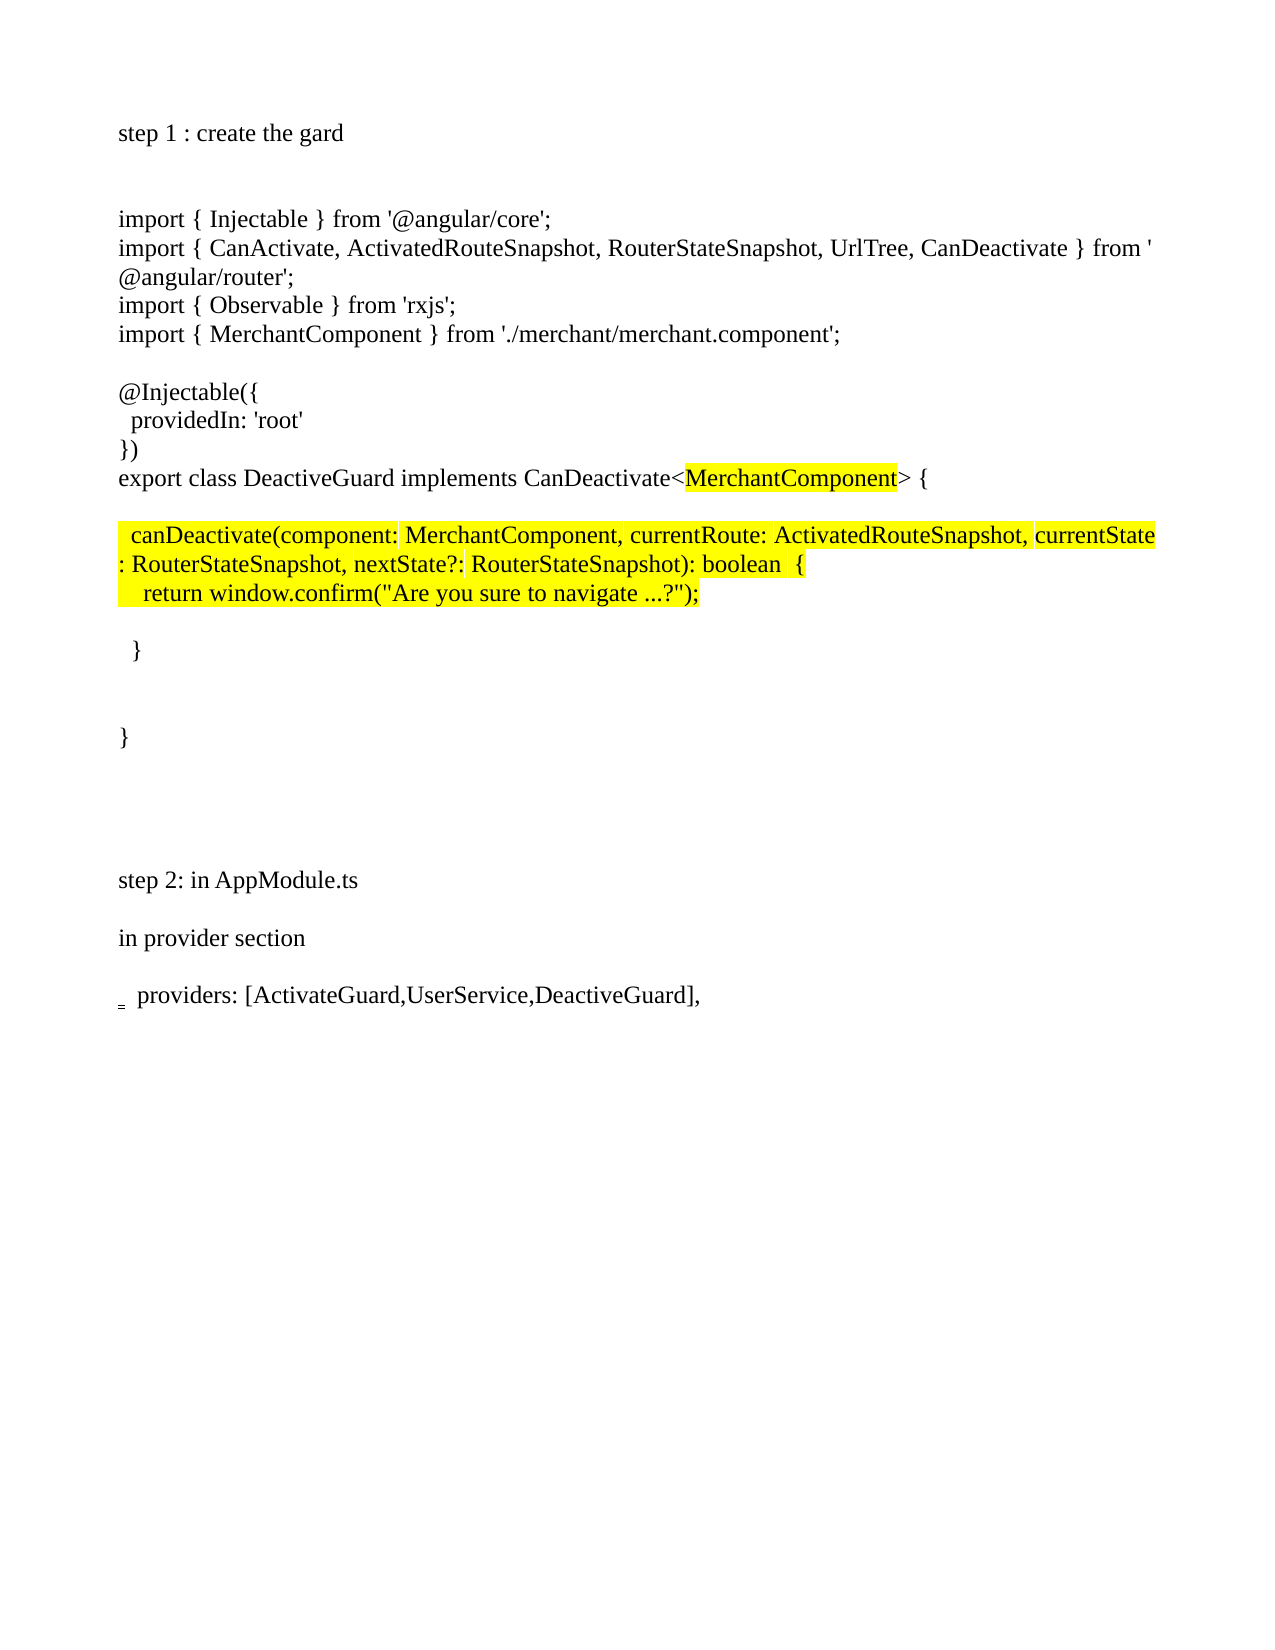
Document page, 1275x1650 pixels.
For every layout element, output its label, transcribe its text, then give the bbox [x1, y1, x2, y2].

text in provider section [118, 923, 1157, 952]
text @Injectable({ [118, 377, 1157, 406]
text } [118, 722, 1157, 751]
text } [118, 636, 1157, 664]
text providers: [ActivateGuard,UserService,DeactiveGuard], [118, 981, 1157, 1009]
text }) [118, 434, 1157, 463]
text providedIn: 'root' [118, 406, 1157, 434]
text return window.confirm("Are you sure to navigate ...?"); [118, 578, 1157, 607]
text import { Observable } from 'rxjs'; [118, 291, 1157, 319]
text step 2: in AppModule.ts [118, 866, 1157, 894]
text canDeactivate(component: MerchantComponent, currentRoute: ActivatedRouteSnapshot, currentState: RouterStateSnapshot, nextState?: RouterStateSnapshot): boolean { [118, 521, 1157, 578]
text export class DeactiveGuard implements CanDeactivate<MerchantComponent> { [118, 463, 1157, 492]
text step 1 : create the gard [118, 118, 1157, 147]
text import { MerchantComponent } from './merchant/merchant.component'; [118, 319, 1157, 348]
text import { CanActivate, ActivatedRouteSnapshot, RouterStateSnapshot, UrlTree, CanDeactivate } from '@angular/router'; [118, 233, 1157, 291]
text import { Injectable } from '@angular/core'; [118, 204, 1157, 233]
